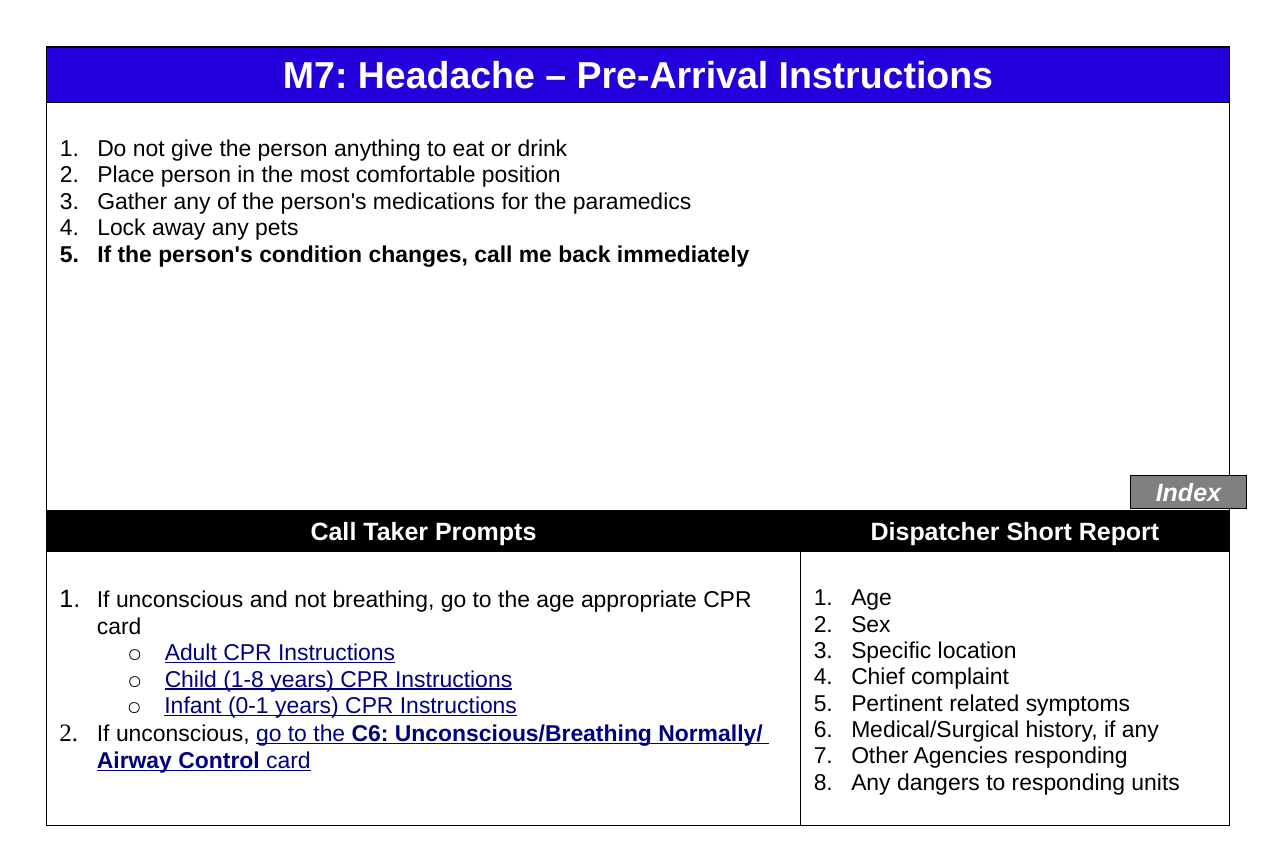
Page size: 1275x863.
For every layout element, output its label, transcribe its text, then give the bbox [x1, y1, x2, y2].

table_cell Do not give the person anything to eat or drink Place person in the most comfortable position Gather any of the person's medications for the paramedics Lock away any pets If the person's condition changes, call me back immediately [47, 103, 1229, 510]
table_cell Dispatcher Short Report [801, 511, 1229, 551]
table_header M7: Headache – Pre-Arrival Instructions [47, 48, 1229, 102]
table_cell Call Taker Prompts [47, 511, 800, 551]
table_cell If unconscious and not breathing, go to the age appropriate CPR card Adult CPR Instructions Child (1-8 years) CPR Instructions Infant (0-1 years) CPR Instructions If unconscious, go to the C6: Unconscious/Breathing Normally/ Airway Control card [47, 552, 800, 825]
table_cell Age Sex Specific location Chief complaint Pertinent related symptoms Medical/Surgical history, if any Other Agencies responding Any dangers to responding units [801, 552, 1229, 825]
